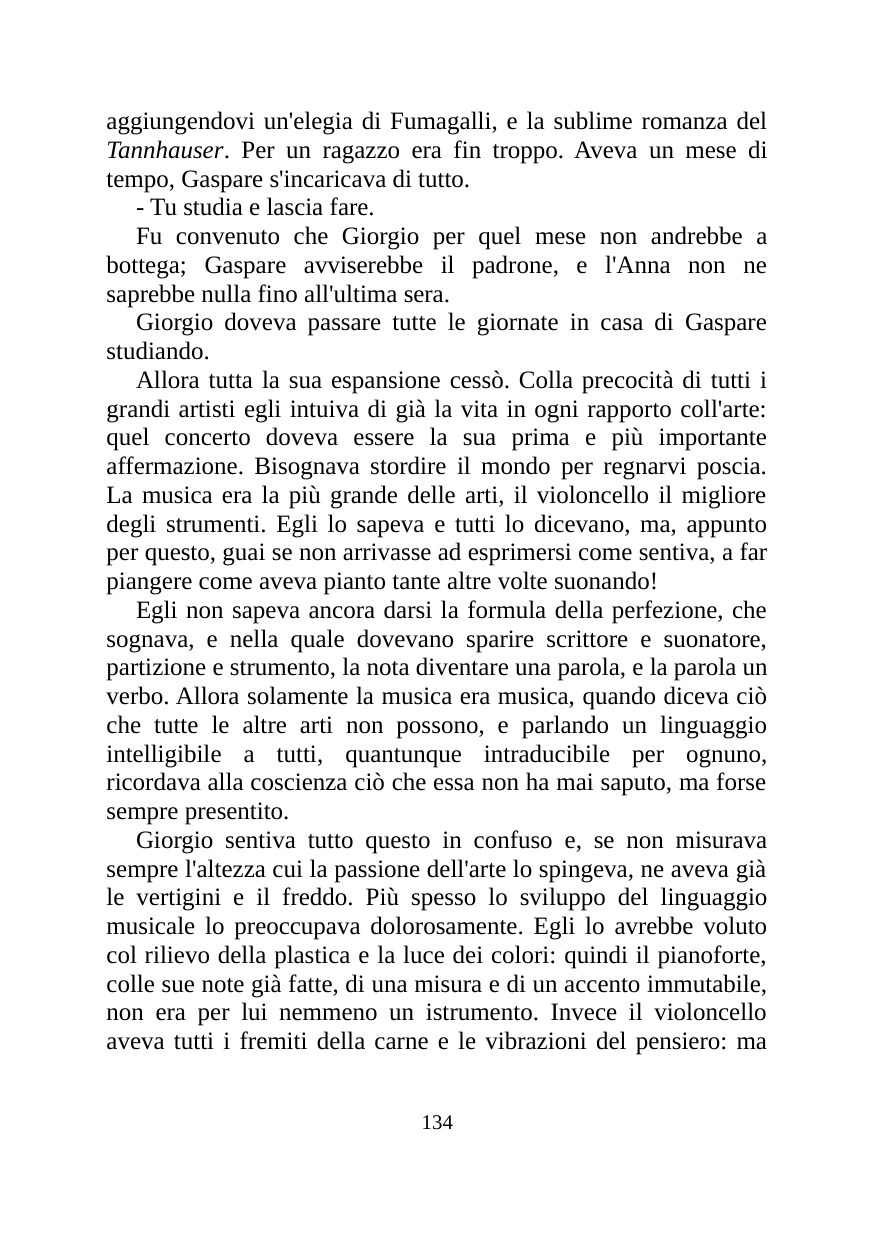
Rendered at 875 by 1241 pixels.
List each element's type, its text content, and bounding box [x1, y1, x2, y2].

text Allora tutta la sua espansione cessò. Colla precocità di tutti i grandi artisti egli intuiva di già la vita in ogni rapporto coll'arte: quel concerto doveva essere la sua prima e più importante affermazione. Bisognava stordire il mondo per regnarvi poscia. La musica era la più grande delle arti, il violoncello il migliore degli strumenti. Egli lo sapeva e tutti lo dicevano, ma, appunto per questo, guai se non arrivasse ad esprimersi come sentiva, a far piangere come aveva pianto tante altre volte suonando! [106, 365, 768, 595]
text Giorgio sentiva tutto questo in confuso e, se non misurava sempre l'altezza cui la passione dell'arte lo spingeva, ne aveva già le vertigini e il freddo. Più spesso lo sviluppo del linguaggio musicale lo preoccupava dolorosamente. Egli lo avrebbe voluto col rilievo della plastica e la luce dei colori: quindi il pianoforte, colle sue note già fatte, di una misura e di un accento immutabile, non era per lui nemmeno un istrumento. Invece il violoncello aveva tutti i fremiti della carne e le vibrazioni del pensiero: ma [106, 825, 768, 1055]
text Giorgio doveva passare tutte le giornate in casa di Gaspare studiando. [106, 307, 768, 365]
text Fu convenuto che Giorgio per quel mese non andrebbe a bottega; Gaspare avviserebbe il padrone, e l'Anna non ne saprebbe nulla fino all'ultima sera. [106, 221, 768, 307]
text - Tu studia e lascia fare. [106, 192, 768, 221]
text aggiungendovi un'elegia di Fumagalli, e la sublime romanza del Tannhauser. Per un ragazzo era fin troppo. Aveva un mese di tempo, Gaspare s'incaricava di tutto. [106, 106, 768, 192]
text Egli non sapeva ancora darsi la formula della perfezione, che sognava, e nella quale dovevano sparire scrittore e suonatore, partizione e strumento, la nota diventare una parola, e la parola un verbo. Allora solamente la musica era musica, quando diceva ciò che tutte le altre arti non possono, e parlando un linguaggio intelligibile a tutti, quantunque intraducibile per ognuno, ricordava alla coscienza ciò che essa non ha mai saputo, ma forse sempre presentito. [106, 595, 768, 825]
